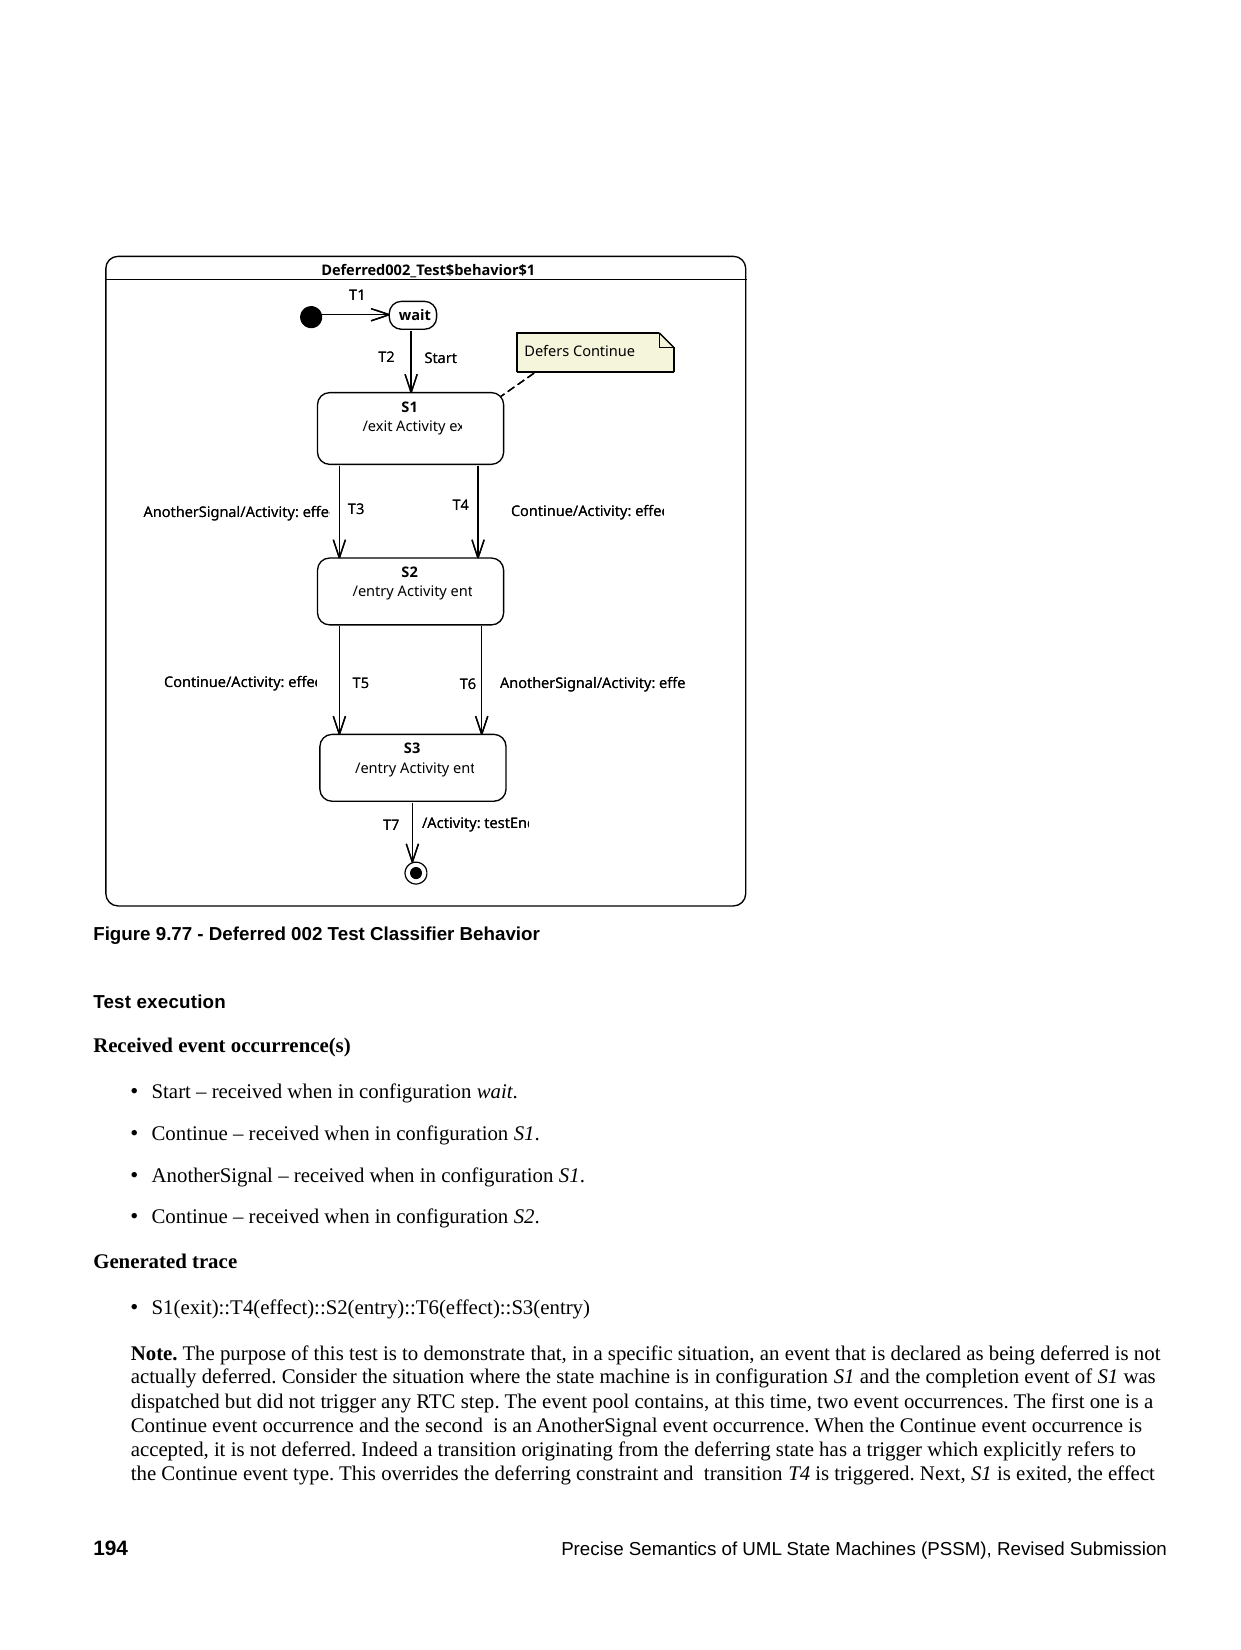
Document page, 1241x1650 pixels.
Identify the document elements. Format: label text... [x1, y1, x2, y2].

text Generated trace [93, 1249, 1164, 1273]
text Figure 9.77 - Deferred 002 Test Classifier Behavior [93, 243, 760, 945]
subtitle Test execution [93, 991, 1164, 1012]
list S1(exit)::T4(effect)::S2(entry)::T6(effect)::S3(entry) [131, 1294, 1164, 1319]
text Note. The purpose of this test is to demonstrate that, in a specific situation, an event that is declared as being deferred is not actually deferred. Consider the situation where the state machine is in configuration S1 and the completion event of S1 was dispatched but did not trigger any RTC step. The event pool contains, at this time, two event occurrences. The first one is a Continue event occurrence and the second is an AnotherSignal event occurrence. When the Continue event occurrence is accepted, it is not deferred. Indeed a transition originating from the deferring state has a trigger which explicitly refers to the Continue event type. This overrides the deferring constraint and transition T4 is triggered. Next, S1 is exited, the effect [131, 1340, 1164, 1485]
list AnotherSignal – received when in configuration S1. [131, 1162, 1164, 1187]
list Continue – received when in configuration S2. [131, 1203, 1164, 1228]
list Start – received when in configuration wait. [131, 1078, 1164, 1103]
list Continue – received when in configuration S1. [131, 1120, 1164, 1145]
text Received event occurrence(s) [93, 1033, 1164, 1057]
